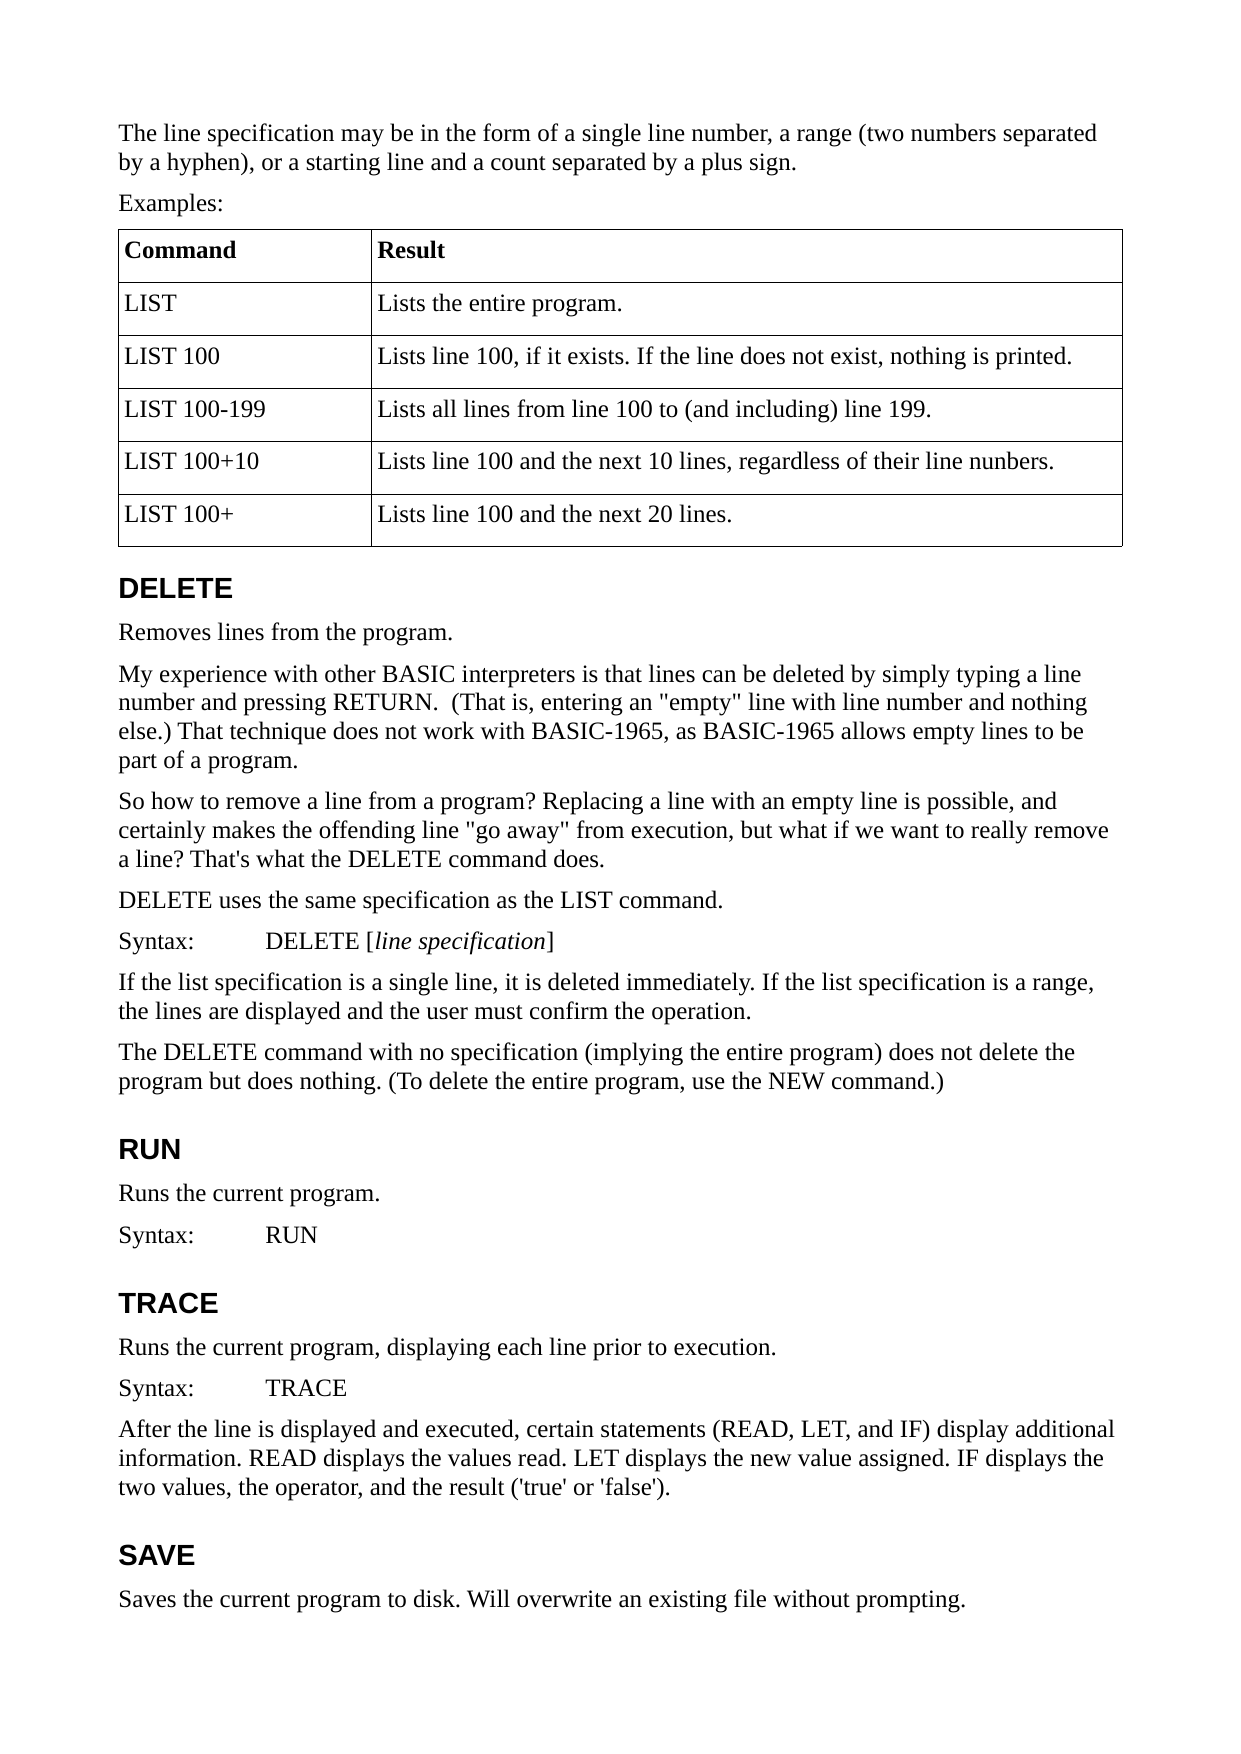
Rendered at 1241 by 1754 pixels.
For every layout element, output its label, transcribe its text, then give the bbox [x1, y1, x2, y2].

text Removes lines from the program. [118, 617, 1122, 646]
text After the line is displayed and executed, certain statements (READ, LET, and IF) display additional information. READ displays the values read. LET displays the new value assigned. IF displays the two values, the operator, and the result ('true' or 'false'). [118, 1414, 1122, 1501]
table_header Result [372, 230, 1122, 282]
table_header Command [119, 230, 371, 282]
text DELETE uses the same specification as the LIST command. [118, 885, 1122, 914]
text Syntax: TRACE [118, 1373, 1122, 1402]
table_cell LIST 100+ [119, 495, 371, 546]
table_cell LIST [119, 283, 371, 335]
text If the list specification is a single line, it is deleted immediately. If the list specification is a range, the lines are displayed and the user must confirm the operation. [118, 967, 1122, 1025]
text The line specification may be in the form of a single line number, a range (two numbers separated by a hyphen), or a starting line and a count separated by a plus sign. [118, 118, 1122, 176]
text My experience with other BASIC interpreters is that lines can be deleted by simply typing a line number and pressing RETURN. (That is, entering an "empty" line with line number and nothing else.) That technique does not work with BASIC-1965, as BASIC-1965 allows empty lines to be part of a program. [118, 659, 1122, 774]
table_cell Lists all lines from line 100 to (and including) line 199. [372, 389, 1122, 441]
table_cell Lists line 100 and the next 10 lines, regardless of their line nunbers. [372, 442, 1122, 493]
subtitle SAVE [118, 1538, 1122, 1572]
text Examples: [118, 188, 1122, 217]
text Runs the current program. [118, 1178, 1122, 1207]
table_cell Lists line 100 and the next 20 lines. [372, 495, 1122, 546]
text Runs the current program, displaying each line prior to execution. [118, 1332, 1122, 1361]
text Syntax: RUN [118, 1220, 1122, 1248]
table_cell LIST 100-199 [119, 389, 371, 441]
subtitle RUN [118, 1132, 1122, 1166]
table_cell LIST 100 [119, 336, 371, 388]
text So how to remove a line from a program? Replacing a line with an empty line is possible, and certainly makes the offending line "go away" from execution, but what if we want to really remove a line? That's what the DELETE command does. [118, 786, 1122, 872]
table_cell Lists the entire program. [372, 283, 1122, 335]
text Saves the current program to disk. Will overwrite an existing file without prompting. [118, 1584, 1122, 1613]
subtitle TRACE [118, 1286, 1122, 1319]
text Syntax: DELETE [line specification] [118, 926, 1122, 955]
subtitle DELETE [118, 571, 1122, 605]
text The DELETE command with no specification (implying the entire program) does not delete the program but does nothing. (To delete the entire program, use the NEW command.) [118, 1037, 1122, 1095]
table_cell Lists line 100, if it exists. If the line does not exist, nothing is printed. [372, 336, 1122, 388]
table_cell LIST 100+10 [119, 442, 371, 493]
